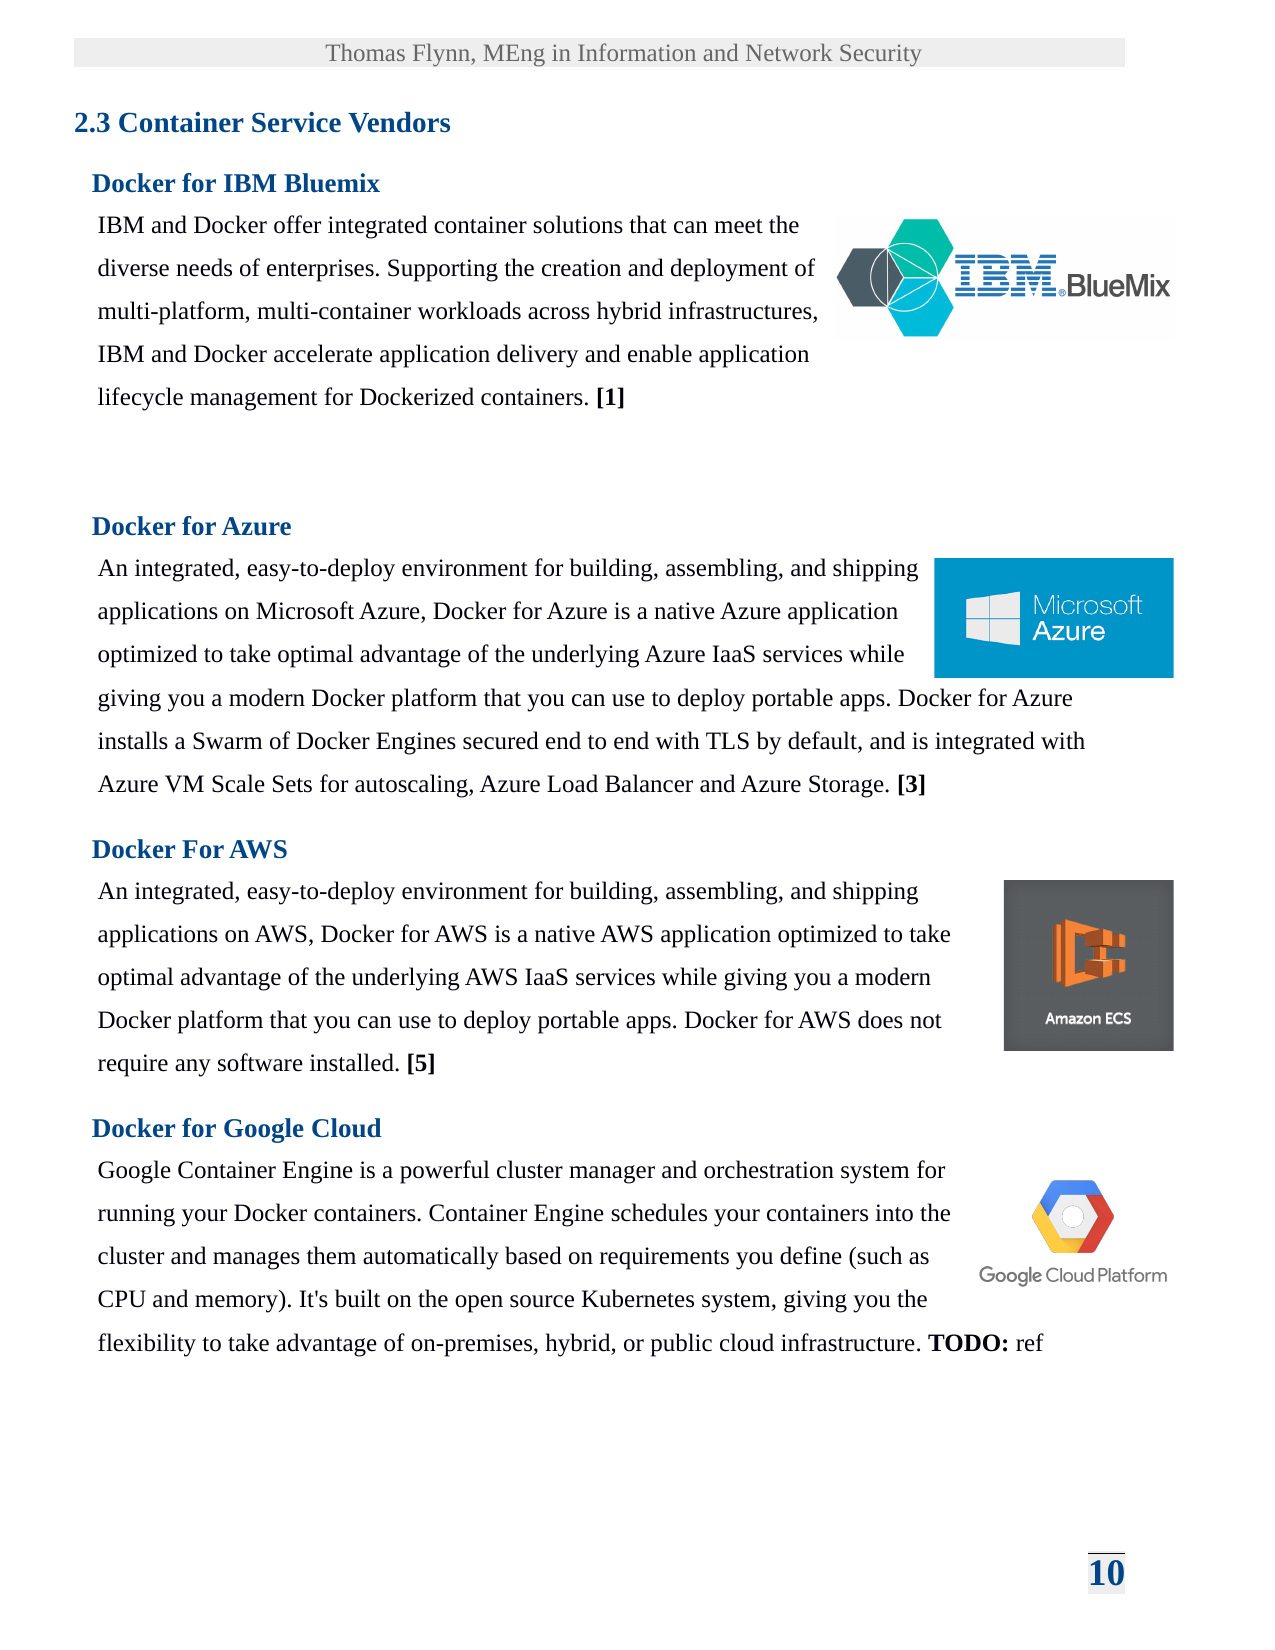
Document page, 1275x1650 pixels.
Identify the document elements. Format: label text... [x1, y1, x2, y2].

subtitle Docker for Google Cloud [92, 1112, 1125, 1143]
picture [1074, 626, 1078, 639]
subtitle Docker for Azure [92, 510, 1125, 541]
picture [1003, 880, 1174, 1051]
picture [1053, 626, 1063, 630]
picture [1053, 635, 1064, 640]
picture [1092, 630, 1104, 636]
text An integrated, easy-to-deploy environment for building, assembling, and shipping applications on Microsoft Azure, Docker for Azure is a native Azure application optimized to take optimal advantage of the underlying Azure IaaS services while giving you a modern Docker platform that you can use to deploy portable apps. Docker for Azure installs a Swarm of Docker Engines secured end to end with TLS by default, and is integrated with Azure VM Scale Sets for autoscaling, Azure Load Balancer and Azure Storage. [3] [97, 553, 1125, 798]
picture [960, 1161, 1186, 1301]
subtitle Docker For AWS [92, 833, 1125, 864]
picture [1036, 628, 1048, 635]
text IBM and Docker offer integrated container solutions that can meet the diverse needs of enterprises. Supporting the creation and deployment of multi-platform, multi-container workloads across hybrid infrastructures, IBM and Docker accelerate application delivery and enable application lifecycle management for Dockerized containers. [1] [97, 210, 1125, 411]
picture [967, 593, 1019, 644]
text Google Container Engine is a powerful cluster manager and orchestration system for running your Docker containers. Container Engine schedules your containers into the cluster and manages them automatically based on requirements you define (such as CPU and memory). It's built on the open source Kubernetes system, giving you the flexibility to take advantage of on-premises, hybrid, or public cloud infrastructure. TODO: ref [97, 1155, 1125, 1356]
subtitle Docker for IBM Bluemix [92, 167, 1125, 198]
text An integrated, easy-to-deploy environment for building, assembling, and shipping applications on AWS, Docker for AWS is a native AWS application optimized to take optimal advantage of the underlying AWS IaaS services while giving you a modern Docker platform that you can use to deploy portable apps. Docker for AWS does not require any software installed. [5] [97, 876, 1125, 1077]
subtitle 2.3 Container Service Vendors [74, 105, 1125, 138]
picture [1067, 627, 1073, 640]
picture [834, 216, 1174, 340]
